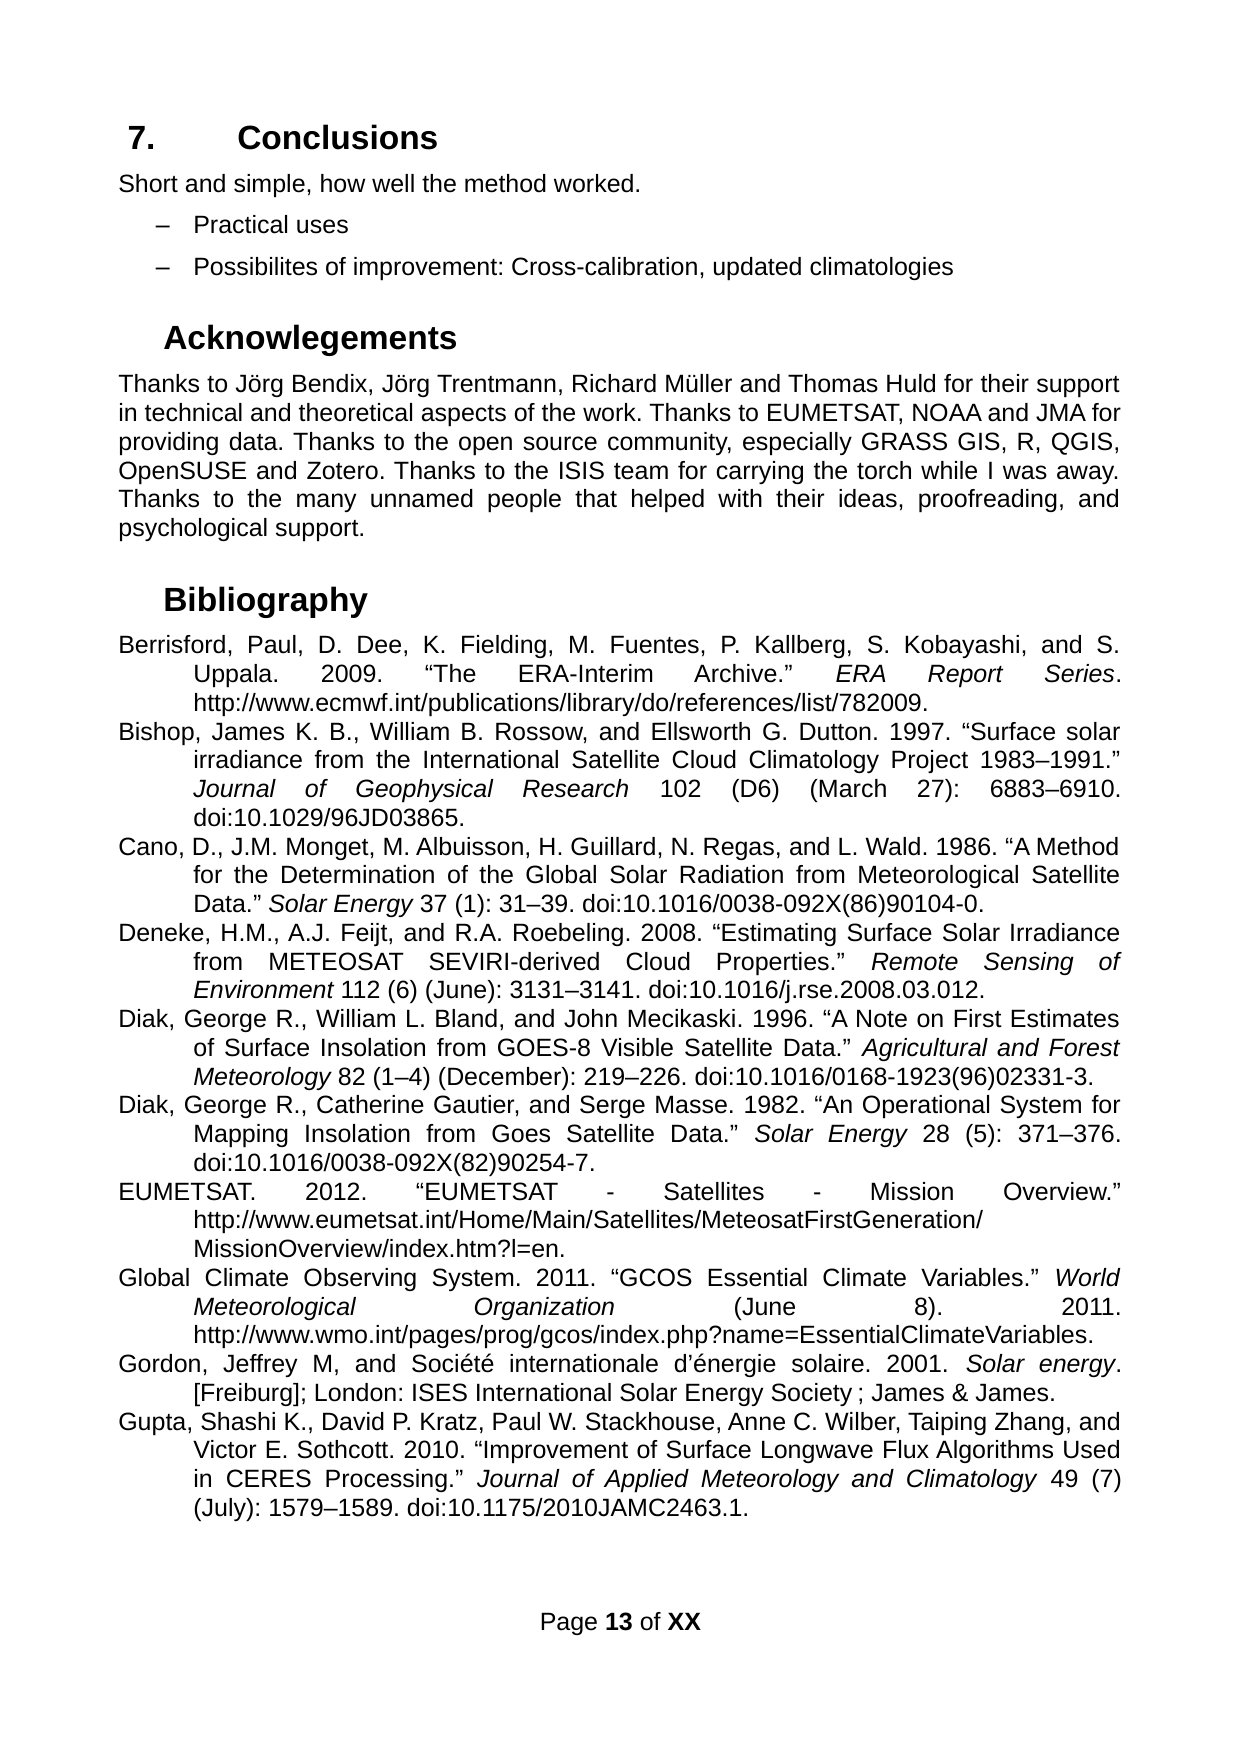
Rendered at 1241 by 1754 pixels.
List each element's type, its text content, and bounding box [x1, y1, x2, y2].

text Berrisford, Paul, D. Dee, K. Fielding, M. Fuentes, P. Kallberg, S. Kobayashi, and S. Uppala. 2009. “The ERA-Interim Archive.” ERA Report Series. http://www.ecmwf.int/publications/library/do/references/list/782009. [118, 631, 1122, 717]
text Diak, George R., William L. Bland, and John Mecikaski. 1996. “A Note on First Estimates of Surface Insolation from GOES-8 Visible Satellite Data.” Agricultural and Forest Meteorology 82 (1–4) (December): 219–226. doi:10.1016/0168-1923(96)02331-3. [118, 1004, 1122, 1091]
subtitle Acknowlegements [118, 318, 1122, 357]
text Bishop, James K. B., William B. Rossow, and Ellsworth G. Dutton. 1997. “Surface solar irradiance from the International Satellite Cloud Climatology Project 1983–1991.” Journal of Geophysical Research 102 (D6) (March 27): 6883–6910. doi:10.1029/96JD03865. [118, 717, 1122, 832]
text Gupta, Shashi K., David P. Kratz, Paul W. Stackhouse, Anne C. Wilber, Taiping Zhang, and Victor E. Sothcott. 2010. “Improvement of Surface Longwave Flux Algorithms Used in CERES Processing.” Journal of Applied Meteorology and Climatology 49 (7) (July): 1579–1589. doi:10.1175/2010JAMC2463.1. [118, 1407, 1122, 1522]
list Possibilites of improvement: Cross-calibration, updated climatologies [156, 252, 1122, 281]
text Short and simple, how well the method worked. [118, 169, 1122, 198]
text Thanks to Jörg Bendix, Jörg Trentmann, Richard Müller and Thomas Huld for their support in technical and theoretical aspects of the work. Thanks to EUMETSAT, NOAA and JMA for providing data. Thanks to the open source community, especially GRASS GIS, R, QGIS, OpenSUSE and Zotero. Thanks to the ISIS team for carrying the torch while I was away. Thanks to the many unnamed people that helped with their ideas, proofreading, and psychological support. [118, 369, 1122, 542]
text Diak, George R., Catherine Gautier, and Serge Masse. 1982. “An Operational System for Mapping Insolation from Goes Satellite Data.” Solar Energy 28 (5): 371–376. doi:10.1016/0038-092X(82)90254-7. [118, 1091, 1122, 1177]
subtitle Conclusions [118, 118, 1122, 157]
text Gordon, Jeffrey M, and Société internationale d’énergie solaire. 2001. Solar energy. [Freiburg]; London: ISES International Solar Energy Society ; James & James. [118, 1349, 1122, 1407]
list Practical uses [156, 211, 1122, 239]
text Global Climate Observing System. 2011. “GCOS Essential Climate Variables.” World Meteorological Organization (June 8). 2011. http://www.wmo.int/pages/prog/gcos/index.php?name=EssentialClimateVariables. [118, 1263, 1122, 1349]
text Deneke, H.M., A.J. Feijt, and R.A. Roebeling. 2008. “Estimating Surface Solar Irradiance from METEOSAT SEVIRI-derived Cloud Properties.” Remote Sensing of Environment 112 (6) (June): 3131–3141. doi:10.1016/j.rse.2008.03.012. [118, 918, 1122, 1004]
subtitle Bibliography [118, 579, 1122, 618]
text Cano, D., J.M. Monget, M. Albuisson, H. Guillard, N. Regas, and L. Wald. 1986. “A Method for the Determination of the Global Solar Radiation from Meteorological Satellite Data.” Solar Energy 37 (1): 31–39. doi:10.1016/0038-092X(86)90104-0. [118, 832, 1122, 918]
text EUMETSAT. 2012. “EUMETSAT - Satellites - Mission Overview.” http://www.eumetsat.int/Home/Main/Satellites/MeteosatFirstGeneration/MissionOverview/index.htm?l=en. [118, 1177, 1122, 1263]
